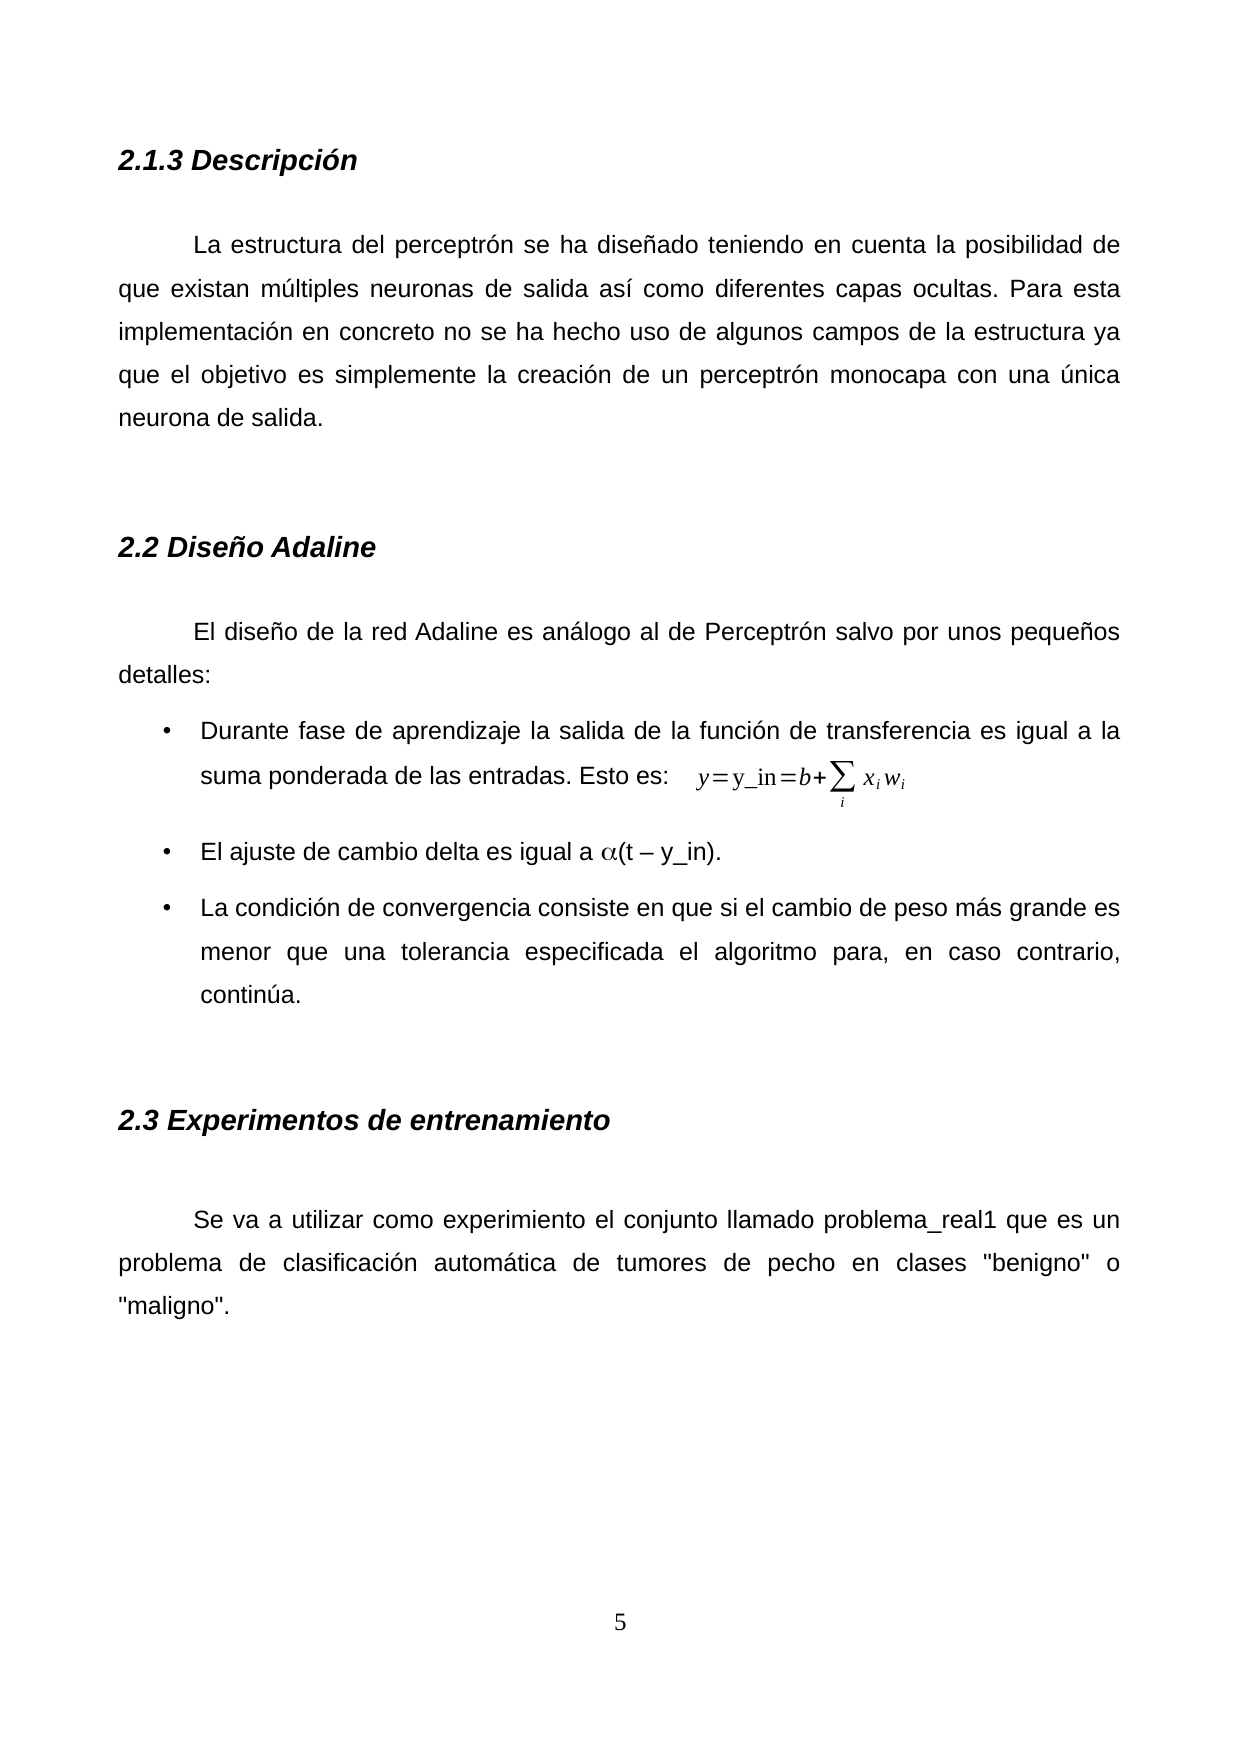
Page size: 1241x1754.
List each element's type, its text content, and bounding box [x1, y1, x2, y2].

subtitle 2.3 Experimentos de entrenamiento [118, 1103, 1122, 1137]
text El diseño de la red Adaline es análogo al de Perceptrón salvo por unos pequeños detalles: [118, 617, 1122, 689]
list Durante fase de aprendizaje la salida de la función de transferencia es igual a la suma ponderada de las entradas. Esto es: [163, 716, 1122, 810]
subtitle 2.2 Diseño Adaline [118, 530, 1122, 563]
subtitle 2.1.3 Descripción [118, 143, 1122, 177]
list La condición de convergencia consiste en que si el cambio de peso más grande es menor que una tolerancia especificada el algoritmo para, en caso contrario, continúa. [163, 893, 1122, 1008]
text Se va a utilizar como experimiento el conjunto llamado problema_real1 que es un problema de clasificación automática de tumores de pecho en clases "benigno" o "maligno". [118, 1205, 1122, 1320]
text La estructura del perceptrón se ha diseñado teniendo en cuenta la posibilidad de que existan múltiples neuronas de salida así como diferentes capas ocultas. Para esta implementación en concreto no se ha hecho uso de algunos campos de la estructura ya que el objetivo es simplemente la creación de un perceptrón monocapa con una única neurona de salida. [118, 230, 1122, 432]
list El ajuste de cambio delta es igual a a(t – y_in). [163, 837, 1122, 866]
